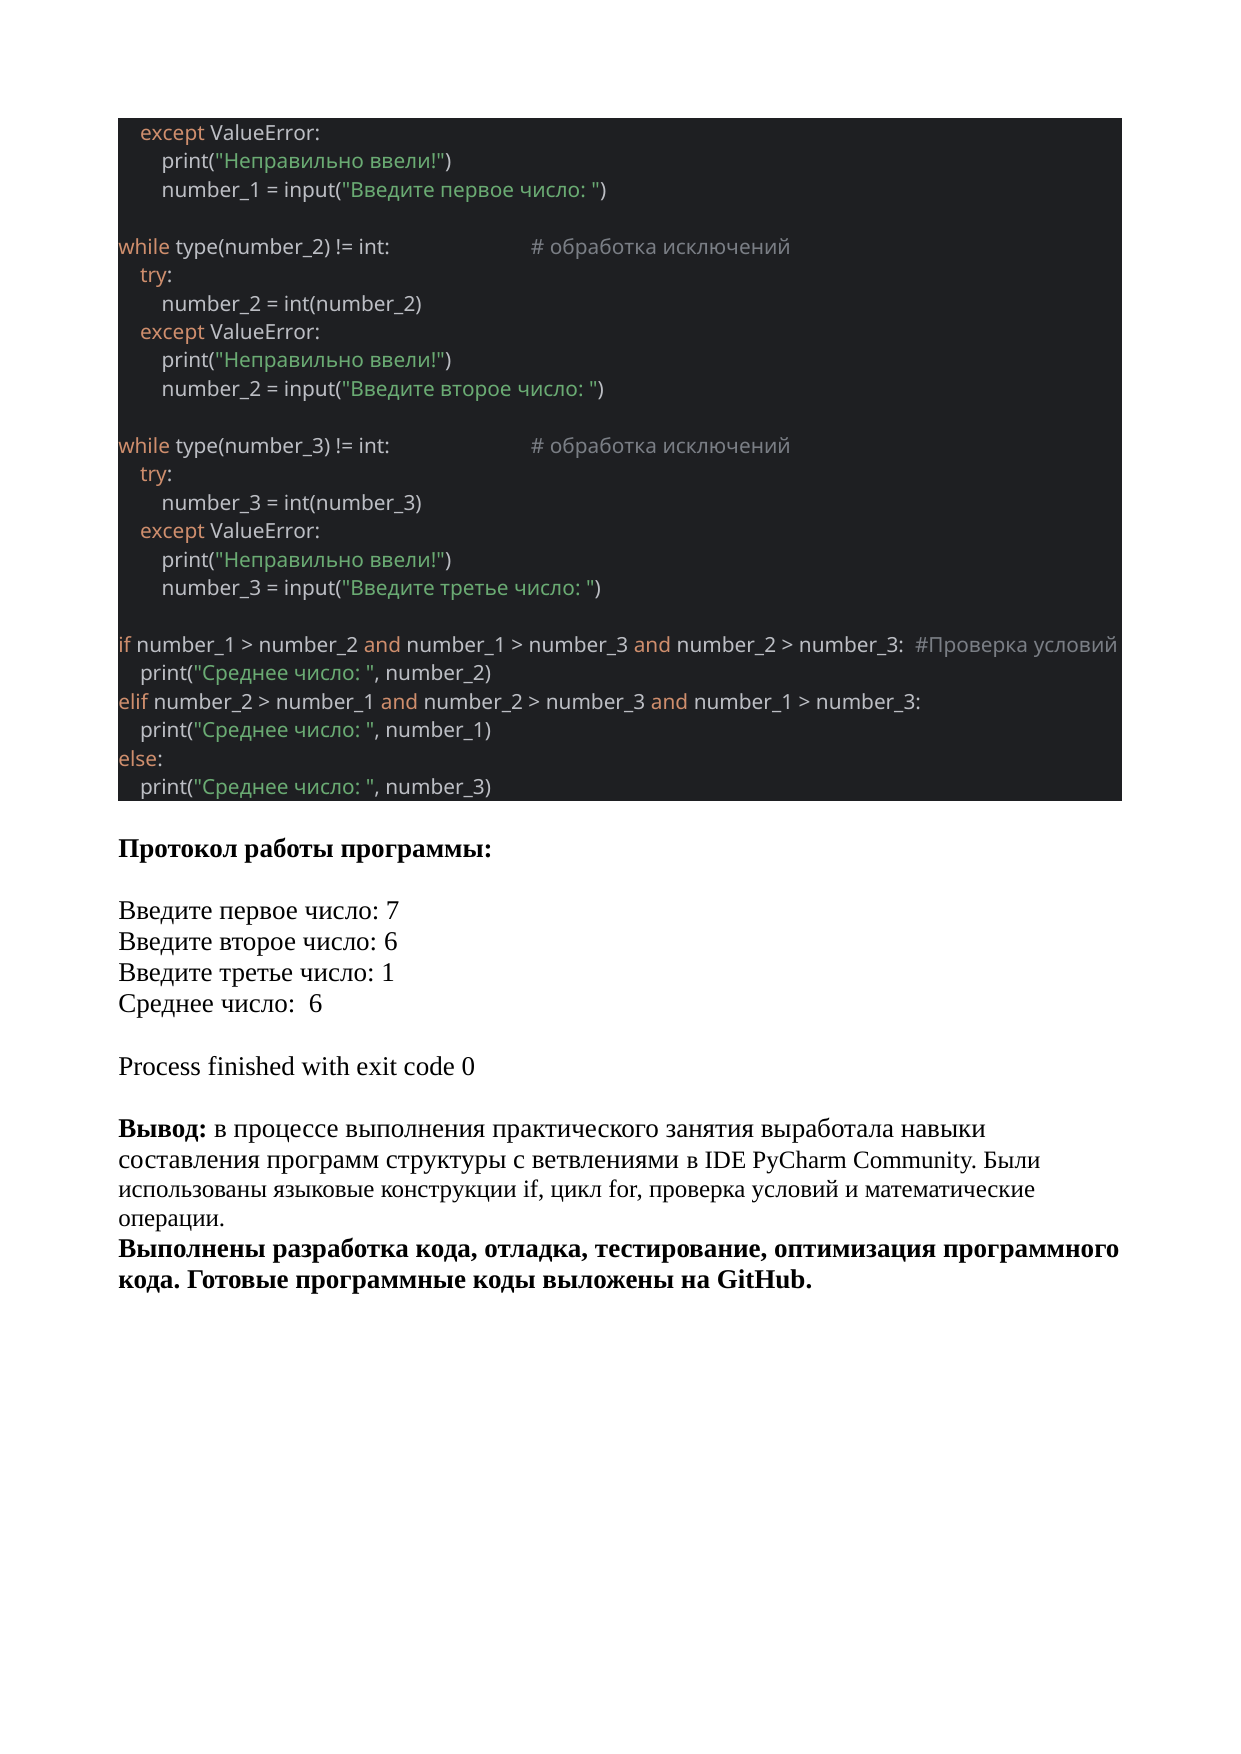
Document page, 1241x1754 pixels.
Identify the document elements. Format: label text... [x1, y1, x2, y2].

text Введите второе число: 6 [118, 925, 1122, 956]
text Среднее число: 6 [118, 987, 1122, 1019]
text Выполнены разработка кода, отладка, тестирование, оптимизация программного кода. Готовые программные коды выложены на GitHub. [118, 1232, 1122, 1294]
text Введите первое число: 7 [118, 894, 1122, 925]
text Введите третье число: 1 [118, 956, 1122, 987]
text except ValueError: print("Неправильно ввели!") number_1 = input("Введите первое число: ") while type(number_2) != int: # обработка исключений try: number_2 = int(number_2) except ValueError: print("Неправильно ввели!") number_2 = input("Введите второе число: ") while type(number_3) != int: # обработка исключений try: number_3 = int(number_3) except ValueError: print("Неправильно ввели!") number_3 = input("Введите третье число: ") if number_1 > number_2 and number_1 > number_3 and number_2 > number_3: #Проверка условий print("Среднее число: ", number_2) elif number_2 > number_1 and number_2 > number_3 and number_1 > number_3: print("Среднее число: ", number_1) else: print("Среднее число: ", number_3) [118, 118, 1122, 801]
text Вывод: в процессе выполнения практического занятия выработала навыки составления программ структуры с ветвлениями в IDE PyCharm Community. Были использованы языковые конструкции if, цикл for, проверка условий и математические операции. [118, 1112, 1122, 1232]
text Протокол работы программы: [118, 832, 1122, 863]
text Process finished with exit code 0 [118, 1050, 1122, 1081]
